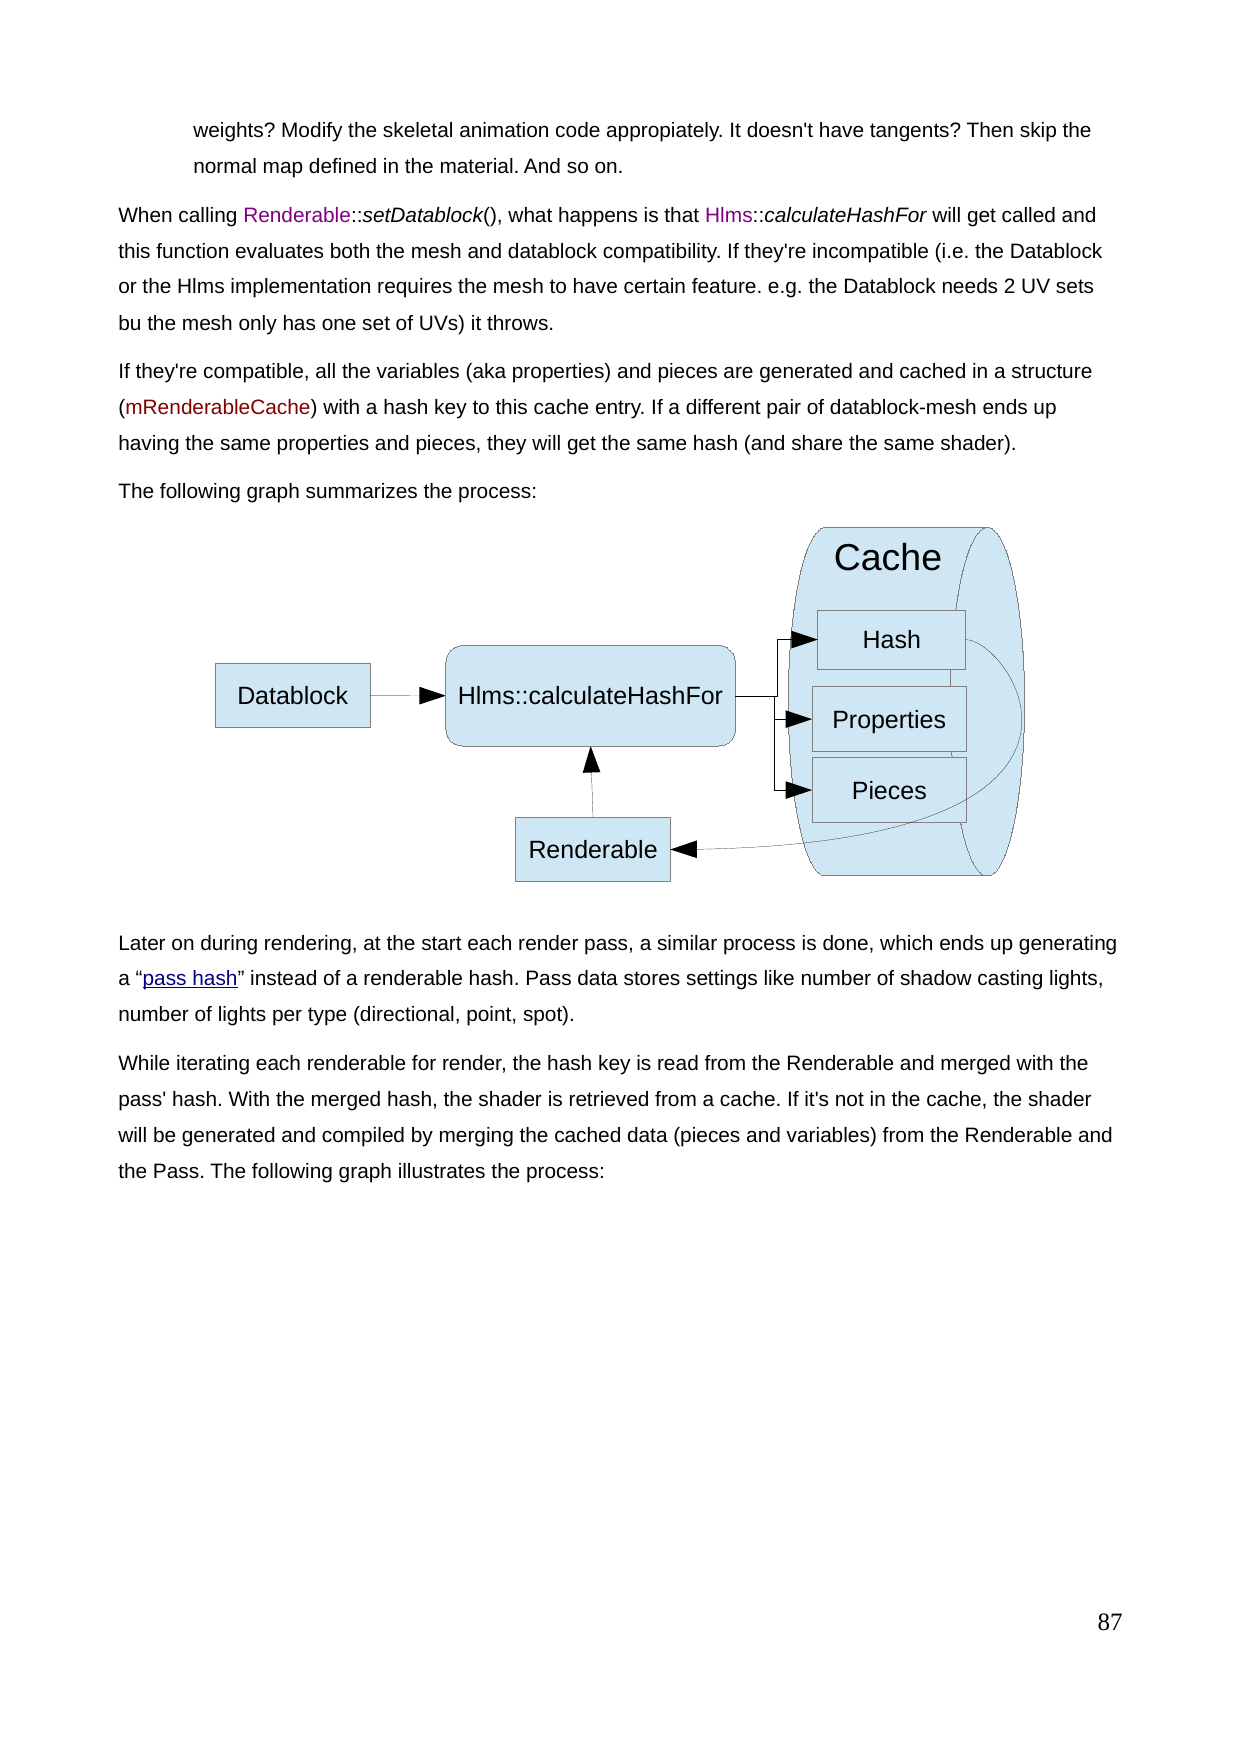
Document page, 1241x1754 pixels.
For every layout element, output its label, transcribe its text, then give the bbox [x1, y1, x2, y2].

text When calling Renderable::setDatablock(), what happens is that Hlms::calculateHashFor will get called and this function evaluates both the mesh and datablock compatibility. If they're incompatible (i.e. the Datablock or the Hlms implementation requires the mesh to have certain feature. e.g. the Datablock needs 2 UV sets bu the mesh only has one set of UVs) it throws. [118, 202, 1122, 334]
text Later on during rendering, at the start each render pass, a similar process is done, which ends up generating a “pass hash” instead of a renderable hash. Pass data stores settings like number of shadow casting lights, number of lights per type (directional, point, spot). [118, 930, 1122, 1026]
list weights? Modify the skeletal animation code appropiately. It doesn't have tangents? Then skip the normal map defined in the material. And so on. [156, 118, 1122, 178]
text If they're compatible, all the variables (aka properties) and pieces are generated and cached in a structure (mRenderableCache) with a hash key to this cache entry. If a different pair of datablock-mesh ends up having the same properties and pieces, they will get the same hash (and share the same shader). [118, 359, 1122, 454]
text While iterating each renderable for render, the hash key is read from the Renderable and merged with the pass' hash. With the merged hash, the shader is retrieved from a cache. If it's not in the cache, the shader will be generated and compiled by merging the cached data (pieces and variables) from the Renderable and the Pass. The following graph illustrates the process: [118, 1051, 1122, 1182]
text The following graph summarizes the process: [118, 479, 1122, 503]
